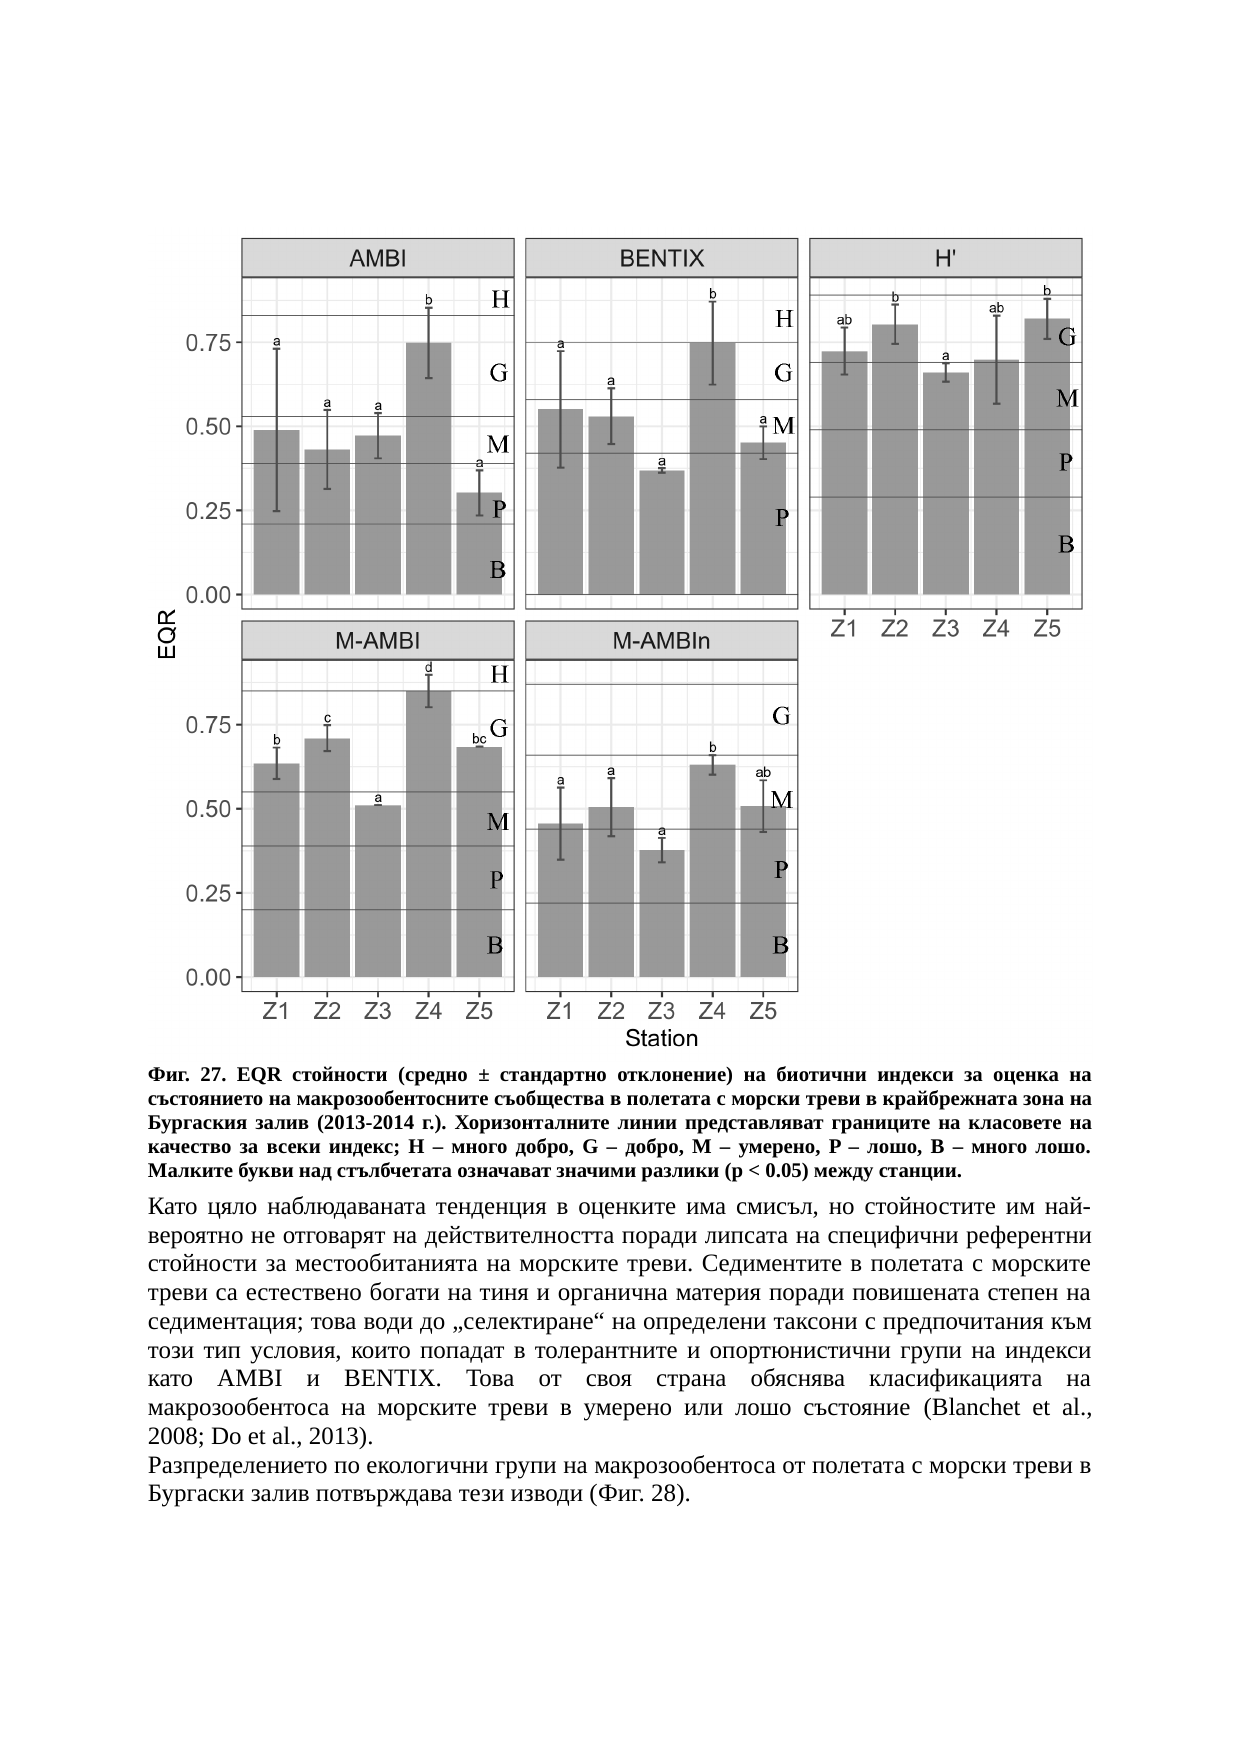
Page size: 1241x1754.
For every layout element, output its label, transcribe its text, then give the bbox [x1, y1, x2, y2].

text Фиг. 27. EQR стойности (средно ± стандартно отклонение) на биотични индекси за оценка на състоянието на макрозообентосните съобщества в полетата с морски треви в крайбрежната зона на Бургаския залив (2013-2014 г.). Хоризонталните линии представляват границите на класовете на качество за всеки индекс; H – много добро, G – добро, M – умерено, P – лошо, B – много лошо. Малките букви над стълбчетата означават значими разлики (p < 0.05) между станции. [148, 1062, 1093, 1182]
picture [147, 227, 1093, 1062]
text Разпределението по екологични групи на макрозообентоса от полетата с морски треви в Бургаски залив потвърждава тези изводи (Фиг. 28). [148, 1450, 1093, 1507]
text [148, 207, 1093, 227]
text Като цяло наблюдаваната тенденция в оценките има смисъл, но стойностите им най-вероятно не отговарят на действителността поради липсата на специфични референтни стойности за местообитанията на морските треви. Седиментите в полетата с морските треви са естествено богати на тиня и органична материя поради повишената степен на седиментация; това води до „селектиране“ на определени таксони с предпочитания към този тип условия, които попадат в толерантните и опортюнистични групи на индекси като AMBI и BENTIX. Това от своя страна обяснява класификацията на макрозообентоса на морските треви в умерено или лошо състояние (Blanchet et al., 2008; Do et al., 2013). [148, 1182, 1093, 1450]
